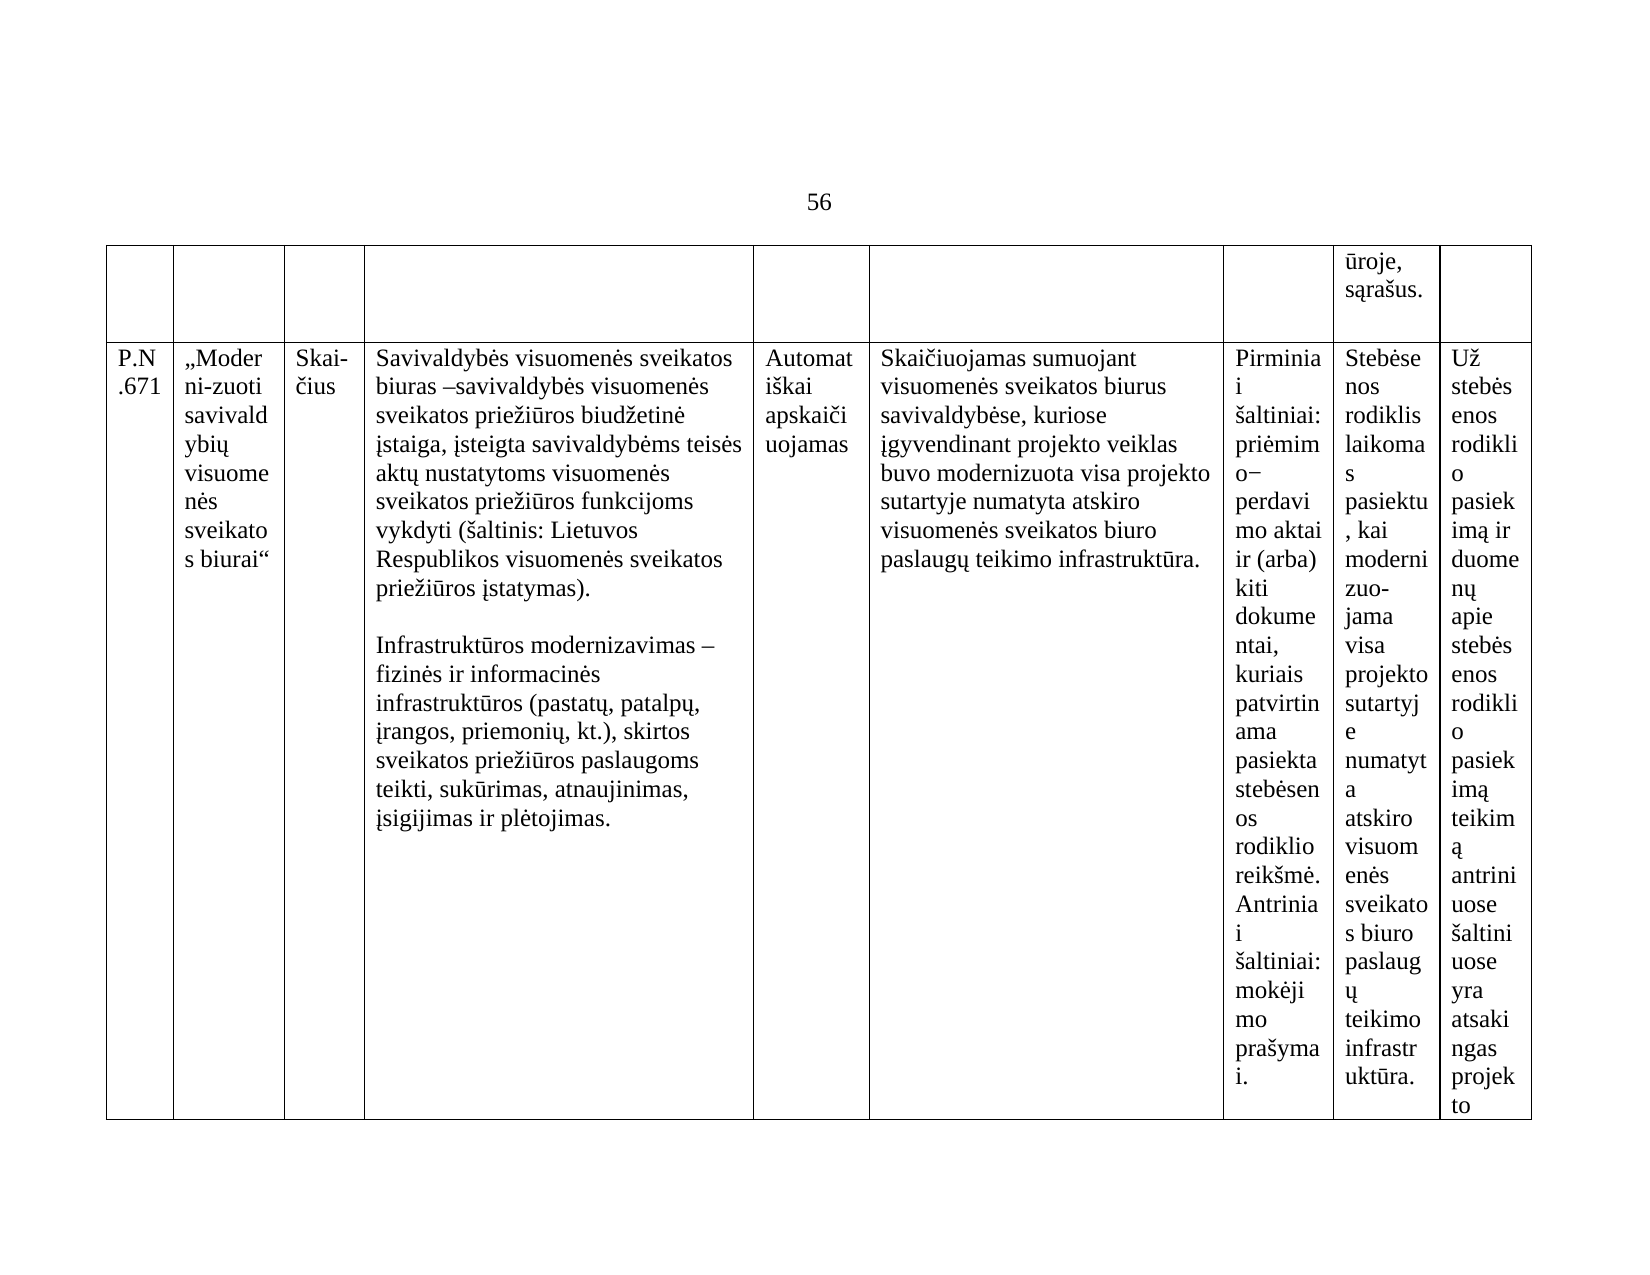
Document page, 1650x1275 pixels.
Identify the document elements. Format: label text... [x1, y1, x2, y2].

table_cell Skai-čius [285, 343, 364, 1119]
table_cell [365, 246, 753, 342]
table_cell P.N.671 [107, 343, 173, 1119]
table_cell [1441, 246, 1531, 342]
table_cell Automatiškai apskaičiuojamas [754, 343, 869, 1119]
table_cell Už stebėsenos rodiklio pasiekimą ir duomenų apie stebėsenos rodiklio pasiekimą teikimą antriniuose šaltiniuose yra atsakingas projekto [1441, 343, 1531, 1119]
table_cell Stebėsenos rodiklis laikomas pasiektu, kai modernizuo-jama visa projekto sutartyje numatyta atskiro visuomenės sveikatos biuro paslaugų teikimo infrastruktūra. [1334, 343, 1439, 1119]
table_cell [754, 246, 869, 342]
table_cell [174, 246, 284, 342]
table_cell [107, 246, 173, 342]
table_cell [870, 246, 1223, 342]
table_cell Skaičiuojamas sumuojant visuomenės sveikatos biurus savivaldybėse, kuriose įgyvendinant projekto veiklas buvo modernizuota visa projekto sutartyje numatyta atskiro visuomenės sveikatos biuro paslaugų teikimo infrastruktūra. [870, 343, 1223, 1119]
table_cell Pirminiai šaltiniai: priėmimo− perdavimo aktai ir (arba) kiti dokumentai, kuriais patvirtinama pasiekta stebėsenos rodiklio reikšmė. Antriniai šaltiniai: mokėjimo prašymai. [1224, 343, 1333, 1119]
table_cell Savivaldybės visuomenės sveikatos biuras –savivaldybės visuomenės sveikatos priežiūros biudžetinė įstaiga, įsteigta savivaldybėms teisės aktų nustatytoms visuomenės sveikatos priežiūros funkcijoms vykdyti (šaltinis: Lietuvos Respublikos visuomenės sveikatos priežiūros įstatymas). Infrastruktūros modernizavimas – fizinės ir informacinės infrastruktūros (pastatų, patalpų, įrangos, priemonių, kt.), skirtos sveikatos priežiūros paslaugoms teikti, sukūrimas, atnaujinimas, įsigijimas ir plėtojimas. [365, 343, 753, 1119]
table_cell ūroje, sąrašus. [1334, 246, 1439, 342]
table_cell „Moderni-zuoti savivaldybių visuomenės sveikatos biurai“ [174, 343, 284, 1119]
table_cell [1224, 246, 1333, 342]
table_cell [285, 246, 364, 342]
